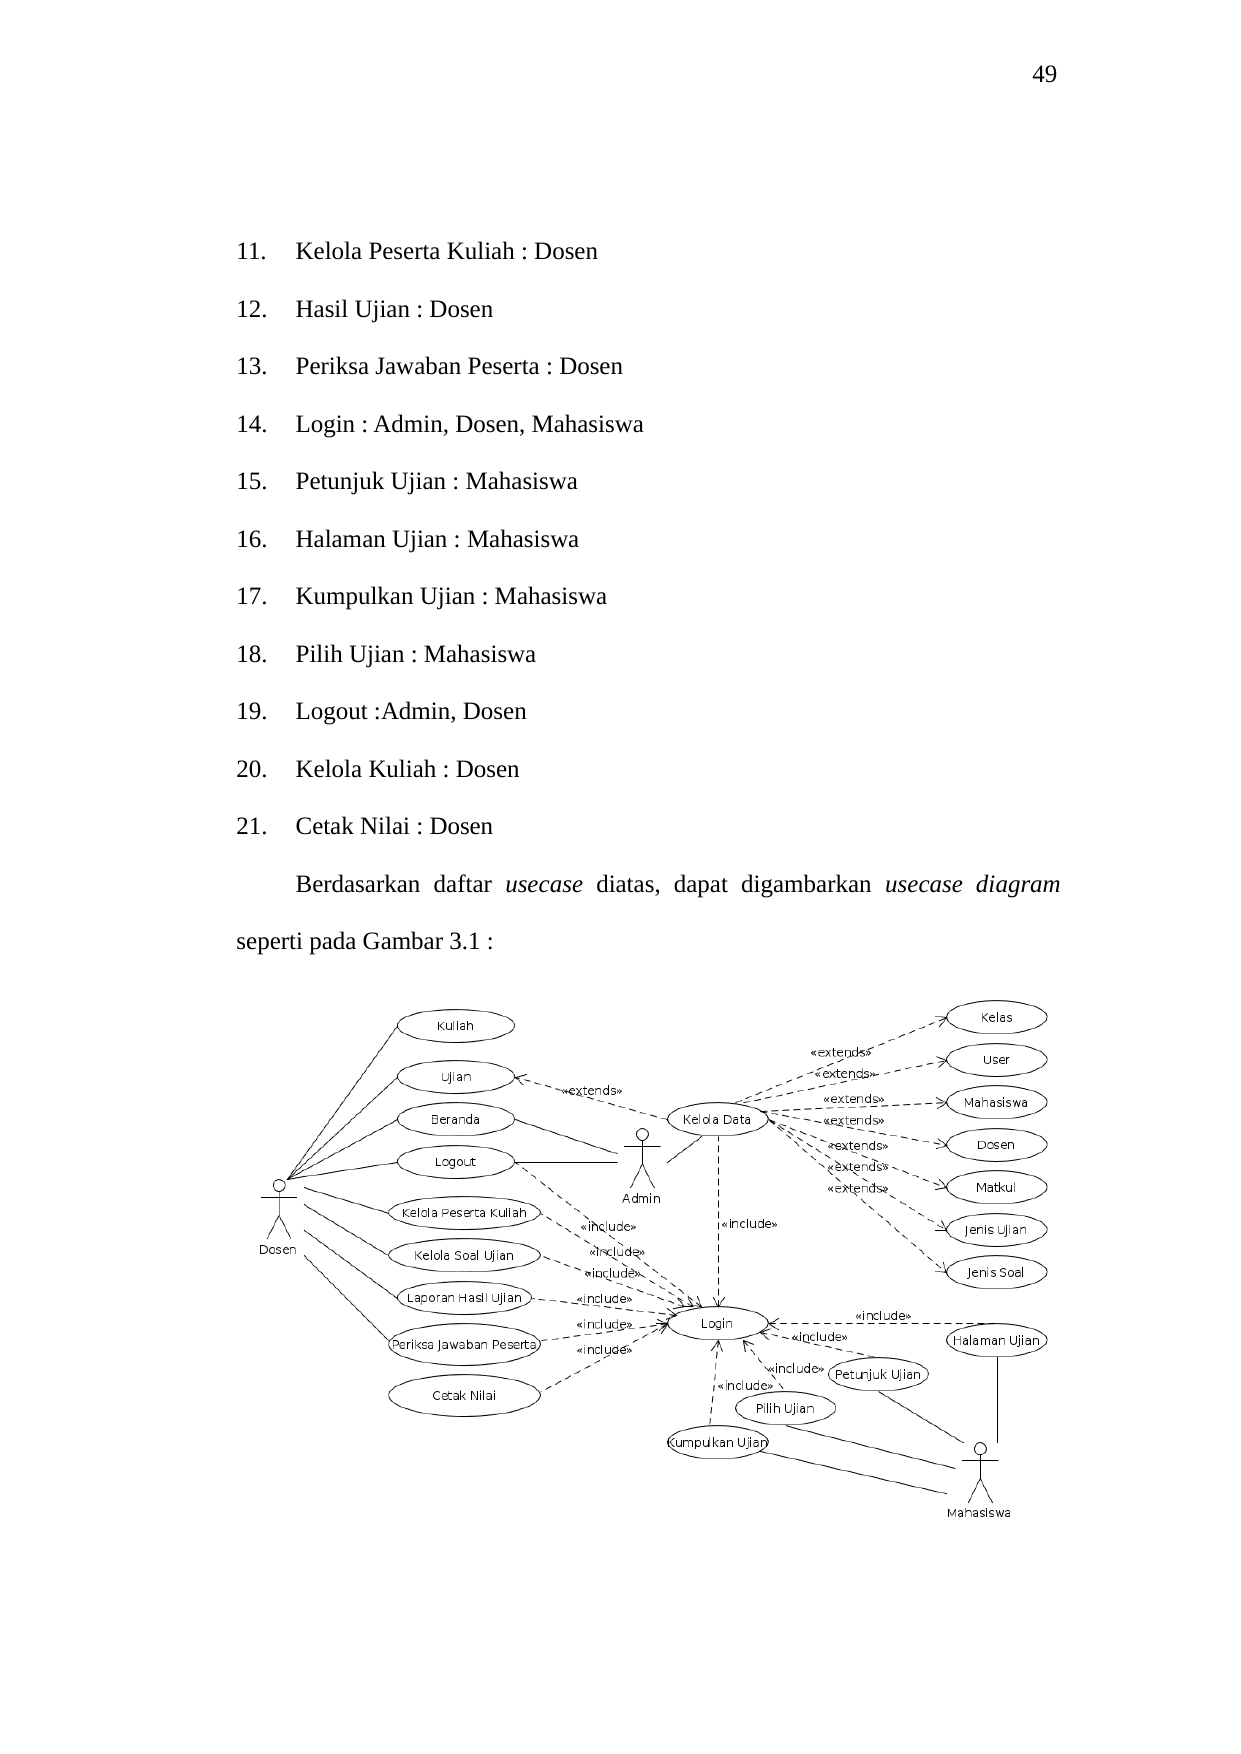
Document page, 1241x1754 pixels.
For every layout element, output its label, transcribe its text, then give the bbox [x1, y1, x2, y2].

picture [236, 983, 1064, 1544]
list Logout :Admin, Dosen [236, 696, 1063, 725]
text Berdasarkan daftar usecase diatas, dapat digambarkan usecase diagram seperti pada Gambar 3.1 : [236, 869, 1063, 955]
list Login : Admin, Dosen, Mahasiswa [236, 409, 1063, 437]
list Kelola Peserta Kuliah : Dosen [236, 236, 1063, 265]
list Petunjuk Ujian : Mahasiswa [236, 466, 1063, 495]
list Kelola Kuliah : Dosen [236, 754, 1063, 782]
list Halaman Ujian : Mahasiswa [236, 524, 1063, 552]
list Cetak Nilai : Dosen [236, 811, 1063, 840]
list Pilih Ujian : Mahasiswa [236, 639, 1063, 667]
list Hasil Ujian : Dosen [236, 294, 1063, 322]
list Periksa Jawaban Peserta : Dosen [236, 351, 1063, 380]
list Kumpulkan Ujian : Mahasiswa [236, 581, 1063, 610]
